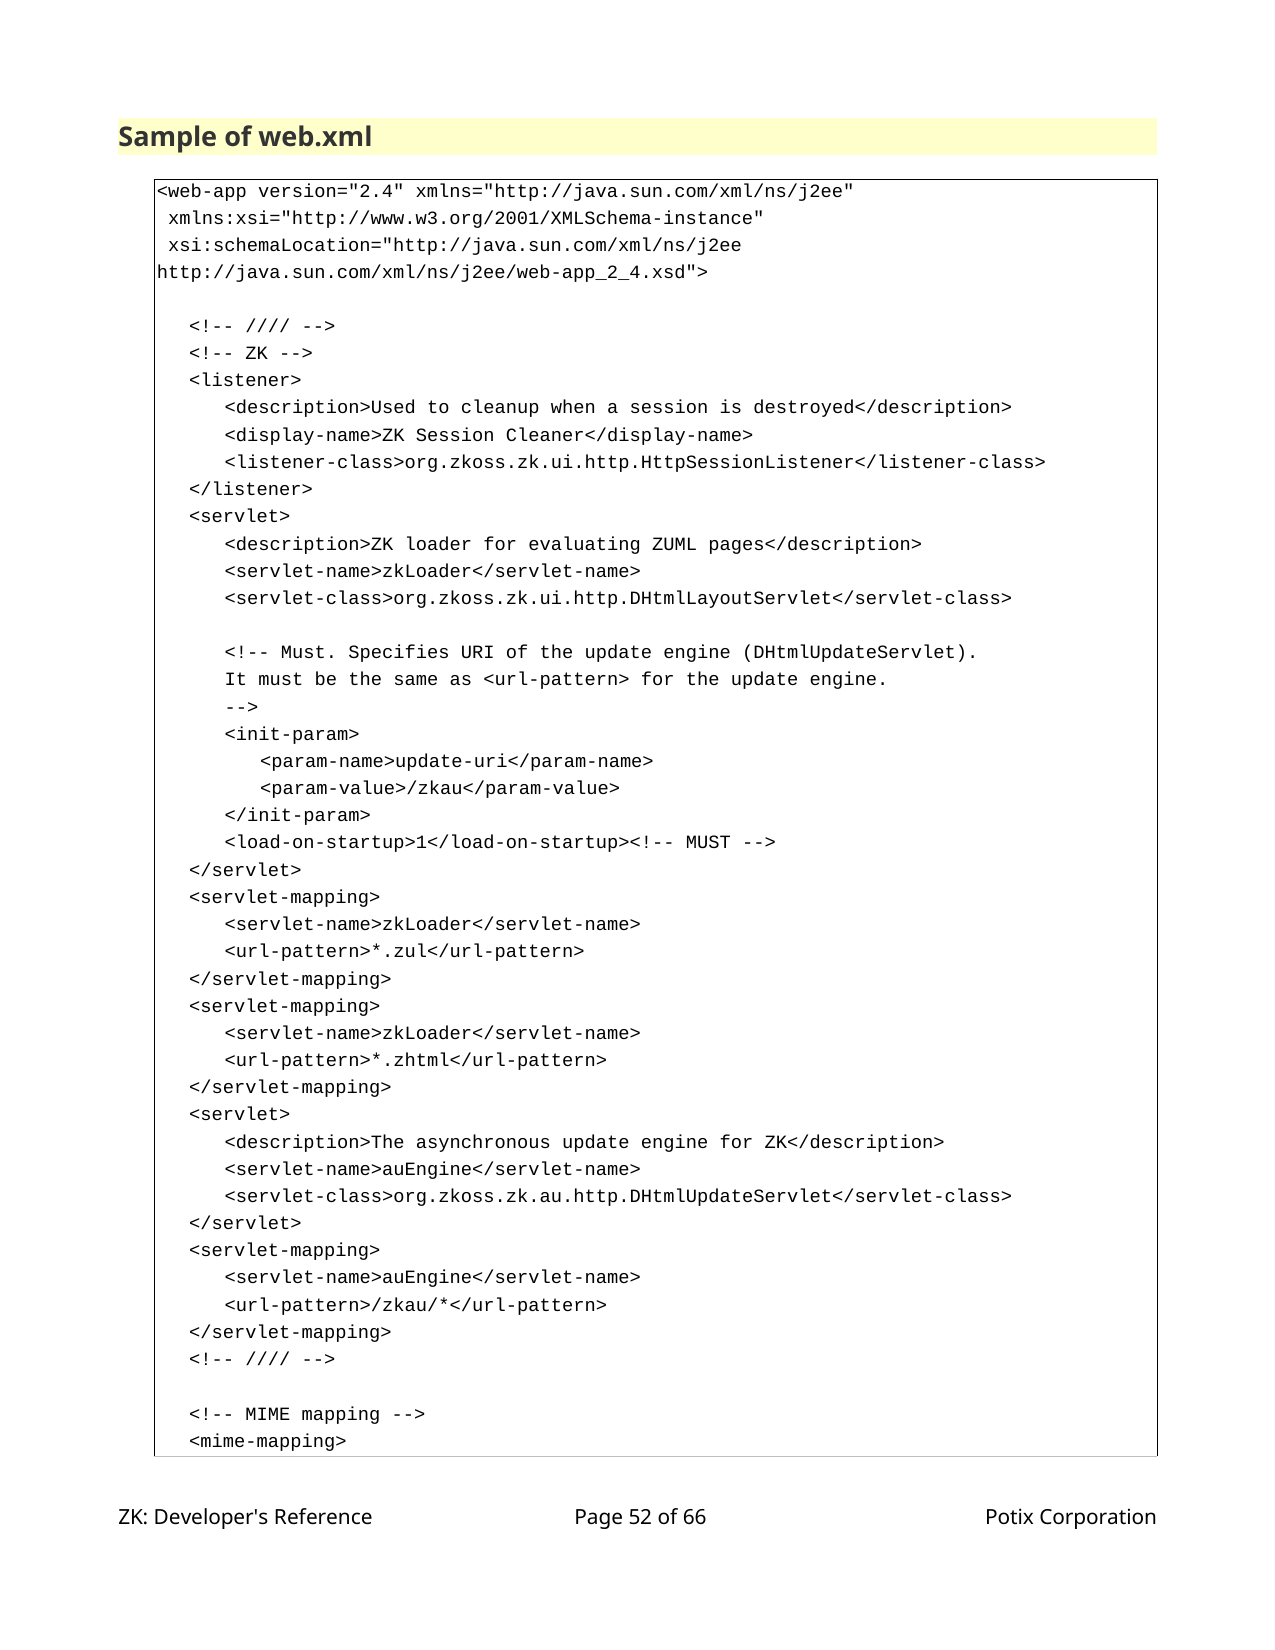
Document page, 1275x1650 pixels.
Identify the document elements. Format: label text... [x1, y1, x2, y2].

text <listener> [155, 368, 1157, 392]
text --> [155, 694, 1157, 719]
text <init-param> [155, 722, 1157, 746]
text <servlet-name>zkLoader</servlet-name> [155, 912, 1157, 936]
text <description>The asynchronous update engine for ZK</description> [155, 1129, 1157, 1154]
text <url-pattern>*.zul</url-pattern> [155, 939, 1157, 963]
text <servlet-mapping> [155, 885, 1157, 909]
text <listener-class>org.zkoss.zk.ui.http.HttpSessionListener</listener-class> [155, 450, 1157, 474]
text </servlet-mapping> [155, 966, 1157, 991]
text <servlet> [155, 504, 1157, 528]
text <load-on-startup>1</load-on-startup><!-- MUST --> [155, 830, 1157, 855]
text xsi:schemaLocation="http://java.sun.com/xml/ns/j2ee http://java.sun.com/xml/ns/j2ee/web-app_2_4.xsd"> [155, 233, 1157, 284]
text <!-- ZK --> [155, 341, 1157, 365]
text </servlet-mapping> [155, 1320, 1157, 1344]
text <param-name>update-uri</param-name> [155, 749, 1157, 773]
text <servlet-class>org.zkoss.zk.au.http.DHtmlUpdateServlet</servlet-class> [155, 1184, 1157, 1208]
text <!-- //// --> [155, 1347, 1157, 1371]
text <servlet-mapping> [155, 1238, 1157, 1262]
text <servlet-name>auEngine</servlet-name> [155, 1157, 1157, 1181]
text <servlet-name>zkLoader</servlet-name> [155, 558, 1157, 583]
text </init-param> [155, 803, 1157, 827]
text </servlet> [155, 858, 1157, 882]
text <description>ZK loader for evaluating ZUML pages</description> [155, 531, 1157, 556]
subtitle Sample of web.xml [118, 118, 1157, 155]
text <web-app version="2.4" xmlns="http://java.sun.com/xml/ns/j2ee" [155, 180, 1157, 203]
text It must be the same as <url-pattern> for the update engine. [155, 667, 1157, 692]
text <servlet-mapping> [155, 993, 1157, 1018]
text <!-- MIME mapping --> [155, 1401, 1157, 1426]
text <mime-mapping> [155, 1428, 1157, 1456]
text <servlet-name>zkLoader</servlet-name> [155, 1021, 1157, 1045]
text </servlet> [155, 1211, 1157, 1235]
text </listener> [155, 477, 1157, 501]
text <display-name>ZK Session Cleaner</display-name> [155, 423, 1157, 447]
text <!-- Must. Specifies URI of the update engine (DHtmlUpdateServlet). [155, 640, 1157, 664]
text </servlet-mapping> [155, 1075, 1157, 1099]
text <url-pattern>/zkau/*</url-pattern> [155, 1293, 1157, 1317]
text <servlet> [155, 1102, 1157, 1127]
text xmlns:xsi="http://www.w3.org/2001/XMLSchema-instance" [155, 206, 1157, 230]
text <description>Used to cleanup when a session is destroyed</description> [155, 395, 1157, 420]
text <servlet-class>org.zkoss.zk.ui.http.DHtmlLayoutServlet</servlet-class> [155, 586, 1157, 610]
text <param-value>/zkau</param-value> [155, 776, 1157, 800]
text <url-pattern>*.zhtml</url-pattern> [155, 1048, 1157, 1072]
text <!-- //// --> [155, 314, 1157, 338]
text <servlet-name>auEngine</servlet-name> [155, 1265, 1157, 1290]
